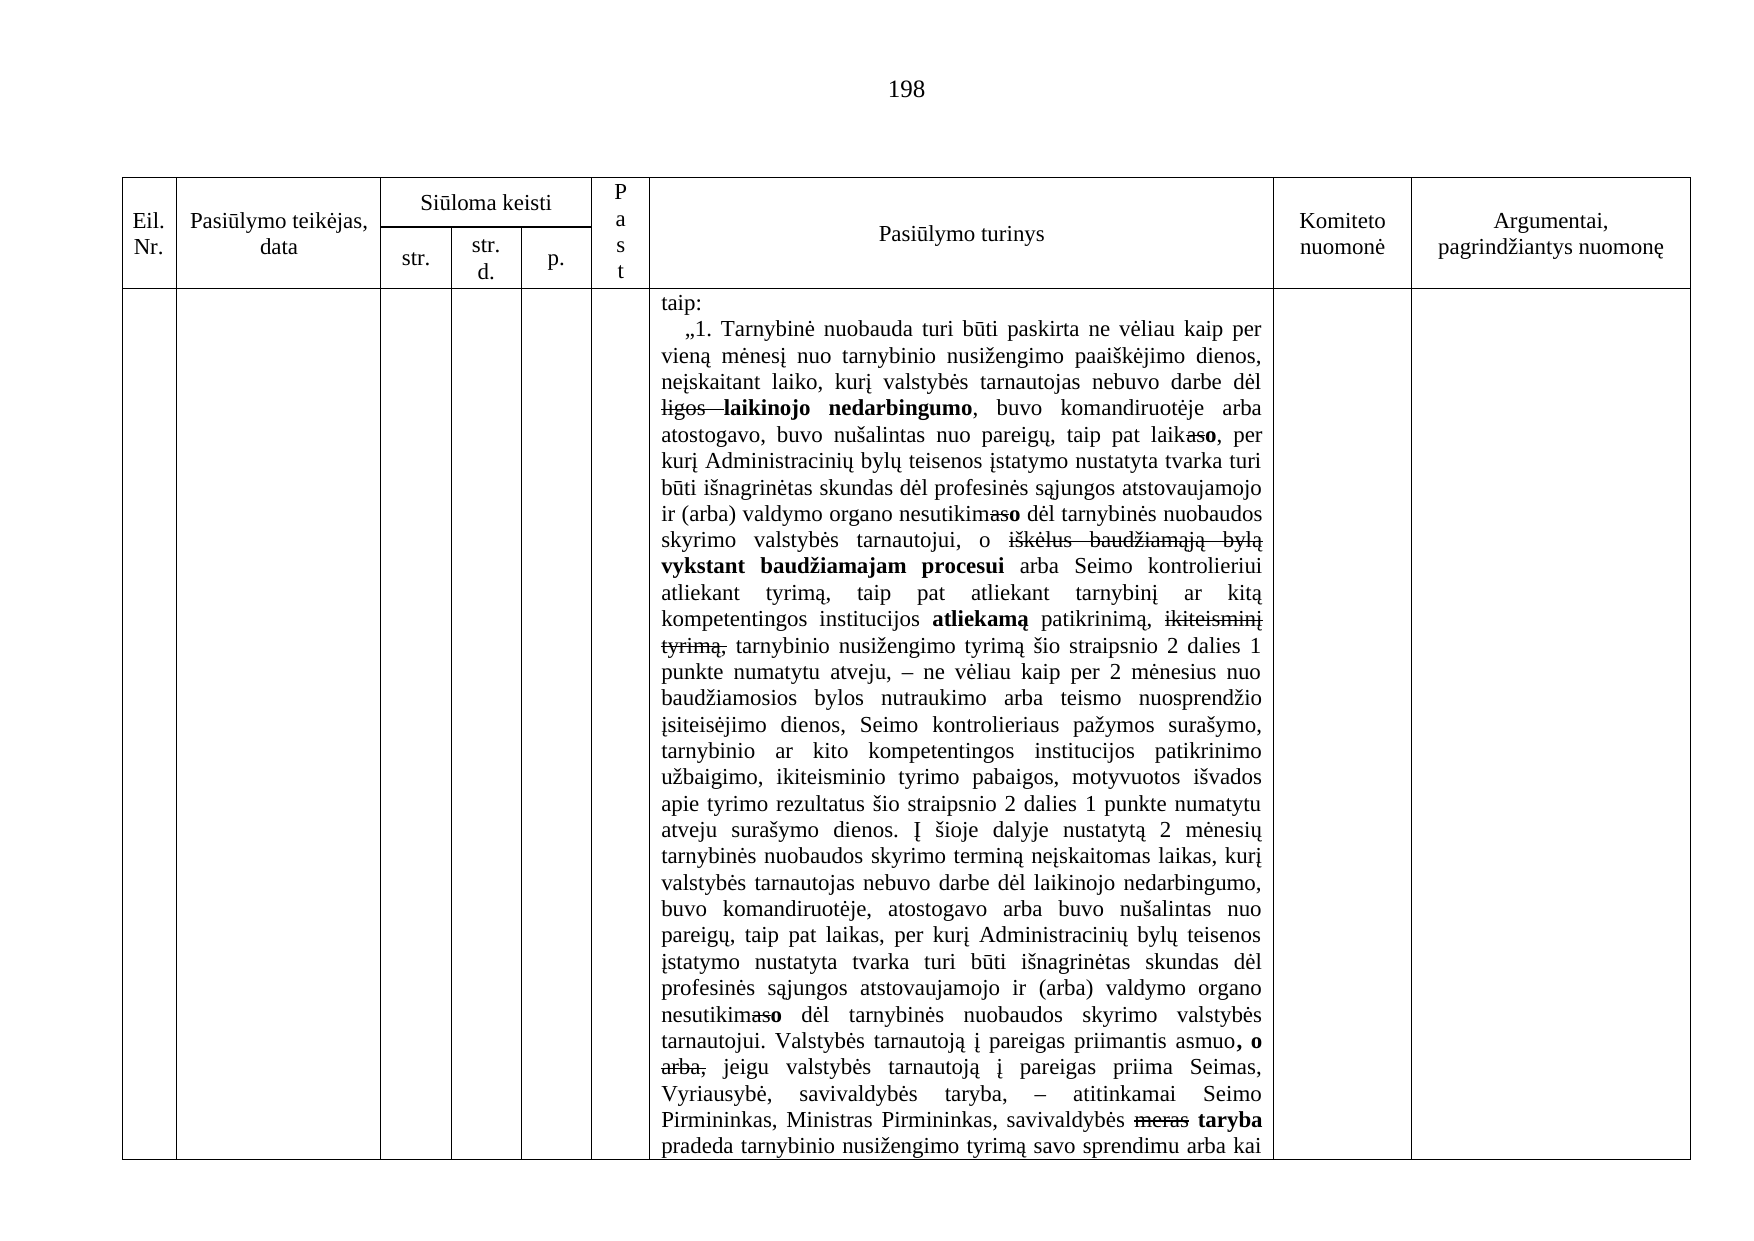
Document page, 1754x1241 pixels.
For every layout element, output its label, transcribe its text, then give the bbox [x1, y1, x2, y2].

table_cell p. [522, 228, 591, 288]
table_header Eil. Nr. [123, 178, 176, 288]
table_cell [452, 289, 521, 1159]
table_header Komiteto nuomonė [1274, 178, 1411, 288]
table_cell [592, 289, 649, 1159]
table_cell str. [381, 228, 451, 288]
table_cell taip: „1. Tarnybinė nuobauda turi būti paskirta ne vėliau kaip per vieną mėnesį nuo tarnybinio nusižengimo paaiškėjimo dienos, neįskaitant laiko, kurį valstybės tarnautojas nebuvo darbe dėl ligos laikinojo nedarbingumo, buvo komandiruotėje arba atostogavo, buvo nušalintas nuo pareigų, taip pat laikaso, per kurį Administracinių bylų teisenos įstatymo nustatyta tvarka turi būti išnagrinėtas skundas dėl profesinės sąjungos atstovaujamojo ir (arba) valdymo organo nesutikimaso dėl tarnybinės nuobaudos skyrimo valstybės tarnautojui, o iškėlus baudžiamąją bylą vykstant baudžiamajam procesui arba Seimo kontrolieriui atliekant tyrimą, taip pat atliekant tarnybinį ar kitą kompetentingos institucijos atliekamą patikrinimą, ikiteisminį tyrimą, tarnybinio nusižengimo tyrimą šio straipsnio 2 dalies 1 punkte numatytu atveju, – ne vėliau kaip per 2 mėnesius nuo baudžiamosios bylos nutraukimo arba teismo nuosprendžio įsiteisėjimo dienos, Seimo kontrolieriaus pažymos surašymo, tarnybinio ar kito kompetentingos institucijos patikrinimo užbaigimo, ikiteisminio tyrimo pabaigos, motyvuotos išvados apie tyrimo rezultatus šio straipsnio 2 dalies 1 punkte numatytu atveju surašymo dienos. Į šioje dalyje nustatytą 2 mėnesių tarnybinės nuobaudos skyrimo terminą neįskaitomas laikas, kurį valstybės tarnautojas nebuvo darbe dėl laikinojo nedarbingumo, buvo komandiruotėje, atostogavo arba buvo nušalintas nuo pareigų, taip pat laikas, per kurį Administracinių bylų teisenos įstatymo nustatyta tvarka turi būti išnagrinėtas skundas dėl profesinės sąjungos atstovaujamojo ir (arba) valdymo organo nesutikimaso dėl tarnybinės nuobaudos skyrimo valstybės tarnautojui. Valstybės tarnautoją į pareigas priimantis asmuo, o arba, jeigu valstybės tarnautoją į pareigas priima Seimas, Vyriausybė, savivaldybės taryba, – atitinkamai Seimo Pirmininkas, Ministras Pirmininkas, savivaldybės meras taryba pradeda tarnybinio nusižengimo tyrimą savo sprendimu arba kai [650, 289, 1273, 1159]
table_cell str. d. [452, 228, 521, 288]
table_cell [1274, 289, 1411, 1159]
table_cell [522, 289, 591, 1159]
table_cell [381, 289, 451, 1159]
table_cell [1412, 289, 1690, 1159]
table_header Pastabos [592, 178, 649, 288]
table_header Pasiūlymo turinys [650, 178, 1273, 288]
table_header Siūloma keisti [381, 178, 591, 226]
table_header Argumentai, pagrindžiantys nuomonę [1412, 178, 1690, 288]
table_header Pasiūlymo teikėjas, data [177, 178, 380, 288]
table_cell [177, 289, 380, 1159]
table_cell [123, 289, 176, 1159]
